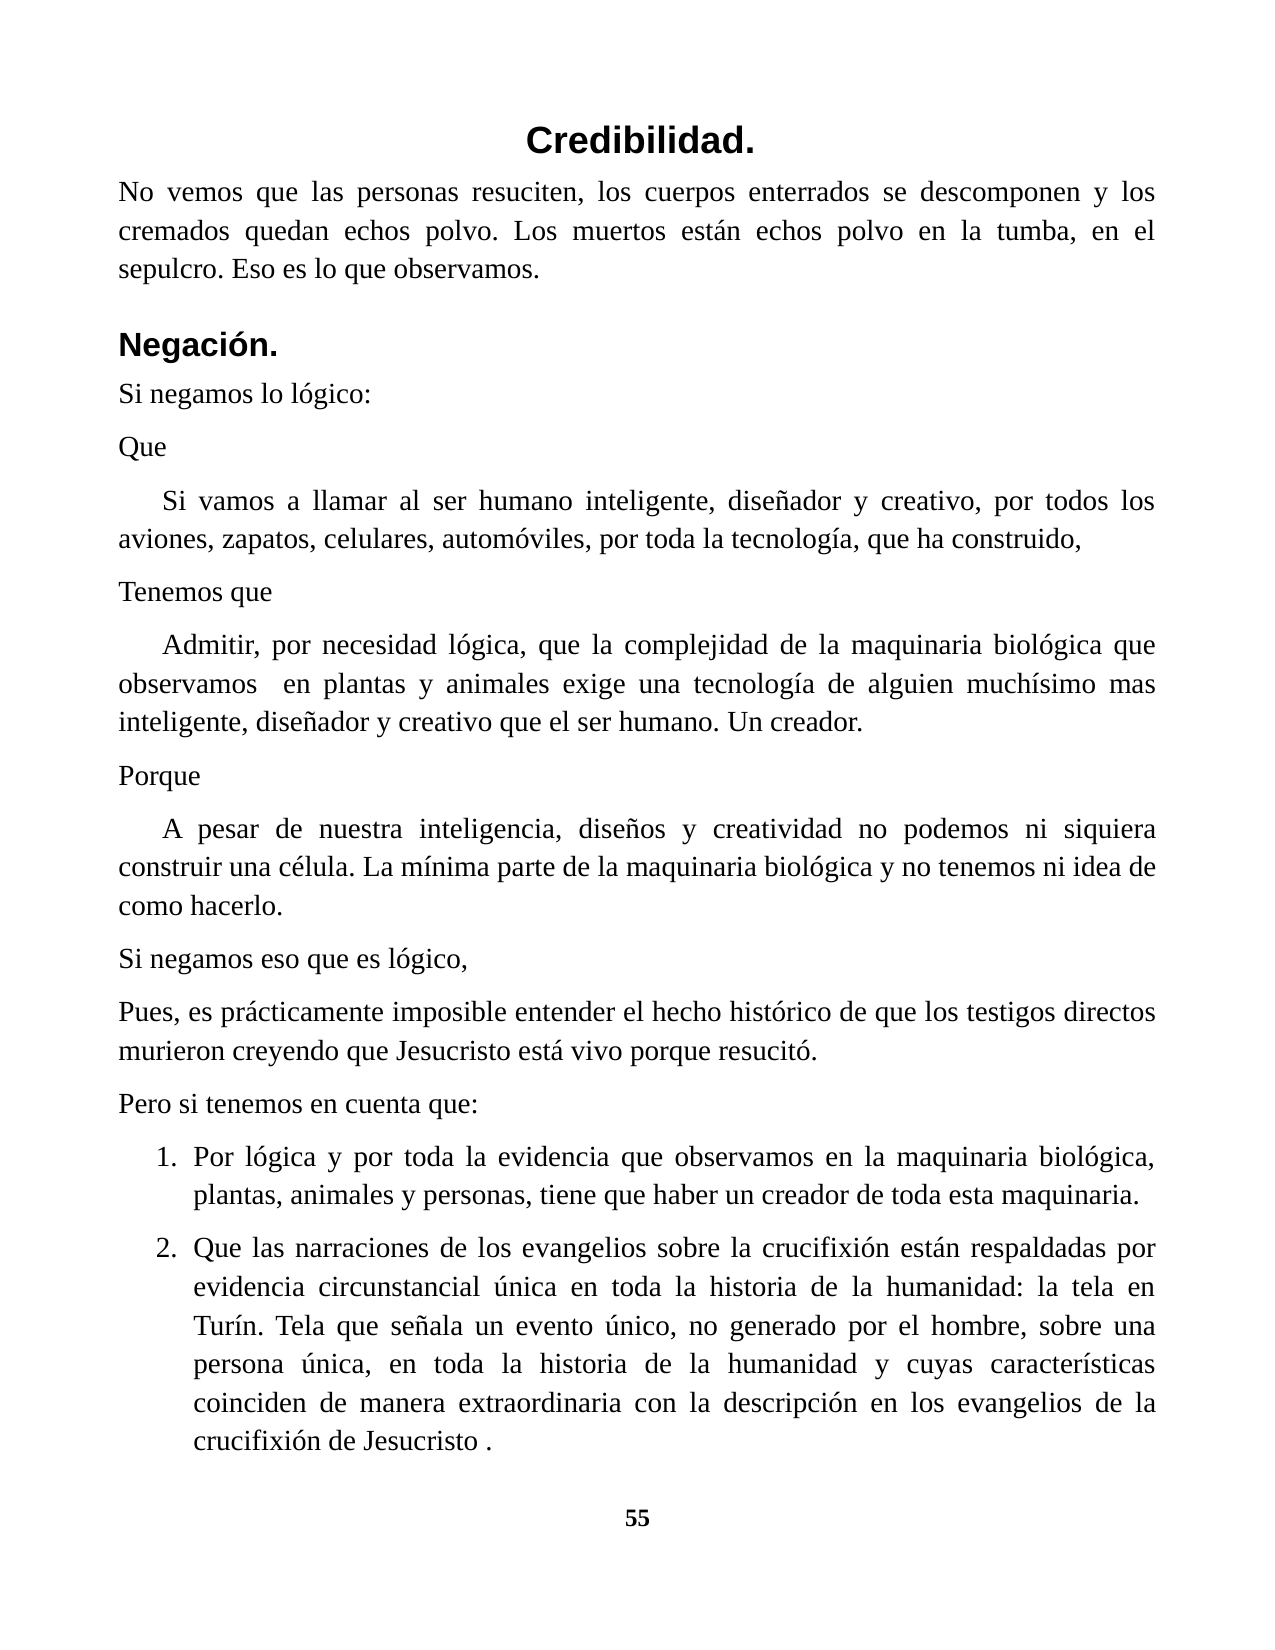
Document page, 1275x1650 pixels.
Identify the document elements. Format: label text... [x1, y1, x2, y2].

subtitle Negación. [118, 325, 1157, 364]
text Que [118, 429, 1157, 463]
text Si vamos a llamar al ser humano inteligente, diseñador y creativo, por todos los aviones, zapatos, celulares, automóviles, por toda la tecnología, que ha construido, [118, 483, 1157, 555]
text Si negamos lo lógico: [118, 376, 1157, 410]
text Pues, es prácticamente imposible entender el hecho histórico de que los testigos directos murieron creyendo que Jesucristo está vivo porque resucitó. [118, 994, 1157, 1066]
list Que las narraciones de los evangelios sobre la crucifixión están respaldadas por evidencia circunstancial única en toda la historia de la humanidad: la tela en Turín. Tela que señala un evento único, no generado por el hombre, sobre una persona única, en toda la historia de la humanidad y cuyas características coinciden de manera extraordinaria con la descripción en los evangelios de la crucifixión de Jesucristo . [156, 1231, 1157, 1457]
text Porque [118, 758, 1157, 791]
text A pesar de nuestra inteligencia, diseños y creatividad no podemos ni siquiera construir una célula. La mínima parte de la maquinaria biológica y no tenemos ni idea de como hacerlo. [118, 811, 1157, 921]
text Si negamos eso que es lógico, [118, 941, 1157, 974]
subtitle Credibilidad. [124, 118, 1157, 162]
text No vemos que las personas resuciten, los cuerpos enterrados se descomponen y los cremados quedan echos polvo. Los muertos están echos polvo en la tumba, en el sepulcro. Eso es lo que observamos. [118, 174, 1157, 285]
text Tenemos que [118, 574, 1157, 608]
list Por lógica y por toda la evidencia que observamos en la maquinaria biológica, plantas, animales y personas, tiene que haber un creador de toda esta maquinaria. [156, 1139, 1157, 1211]
text Pero si tenemos en cuenta que: [118, 1086, 1157, 1119]
text Admitir, por necesidad lógica, que la complejidad de la maquinaria biológica que observamos en plantas y animales exige una tecnología de alguien muchísimo mas inteligente, diseñador y creativo que el ser humano. Un creador. [118, 627, 1157, 738]
